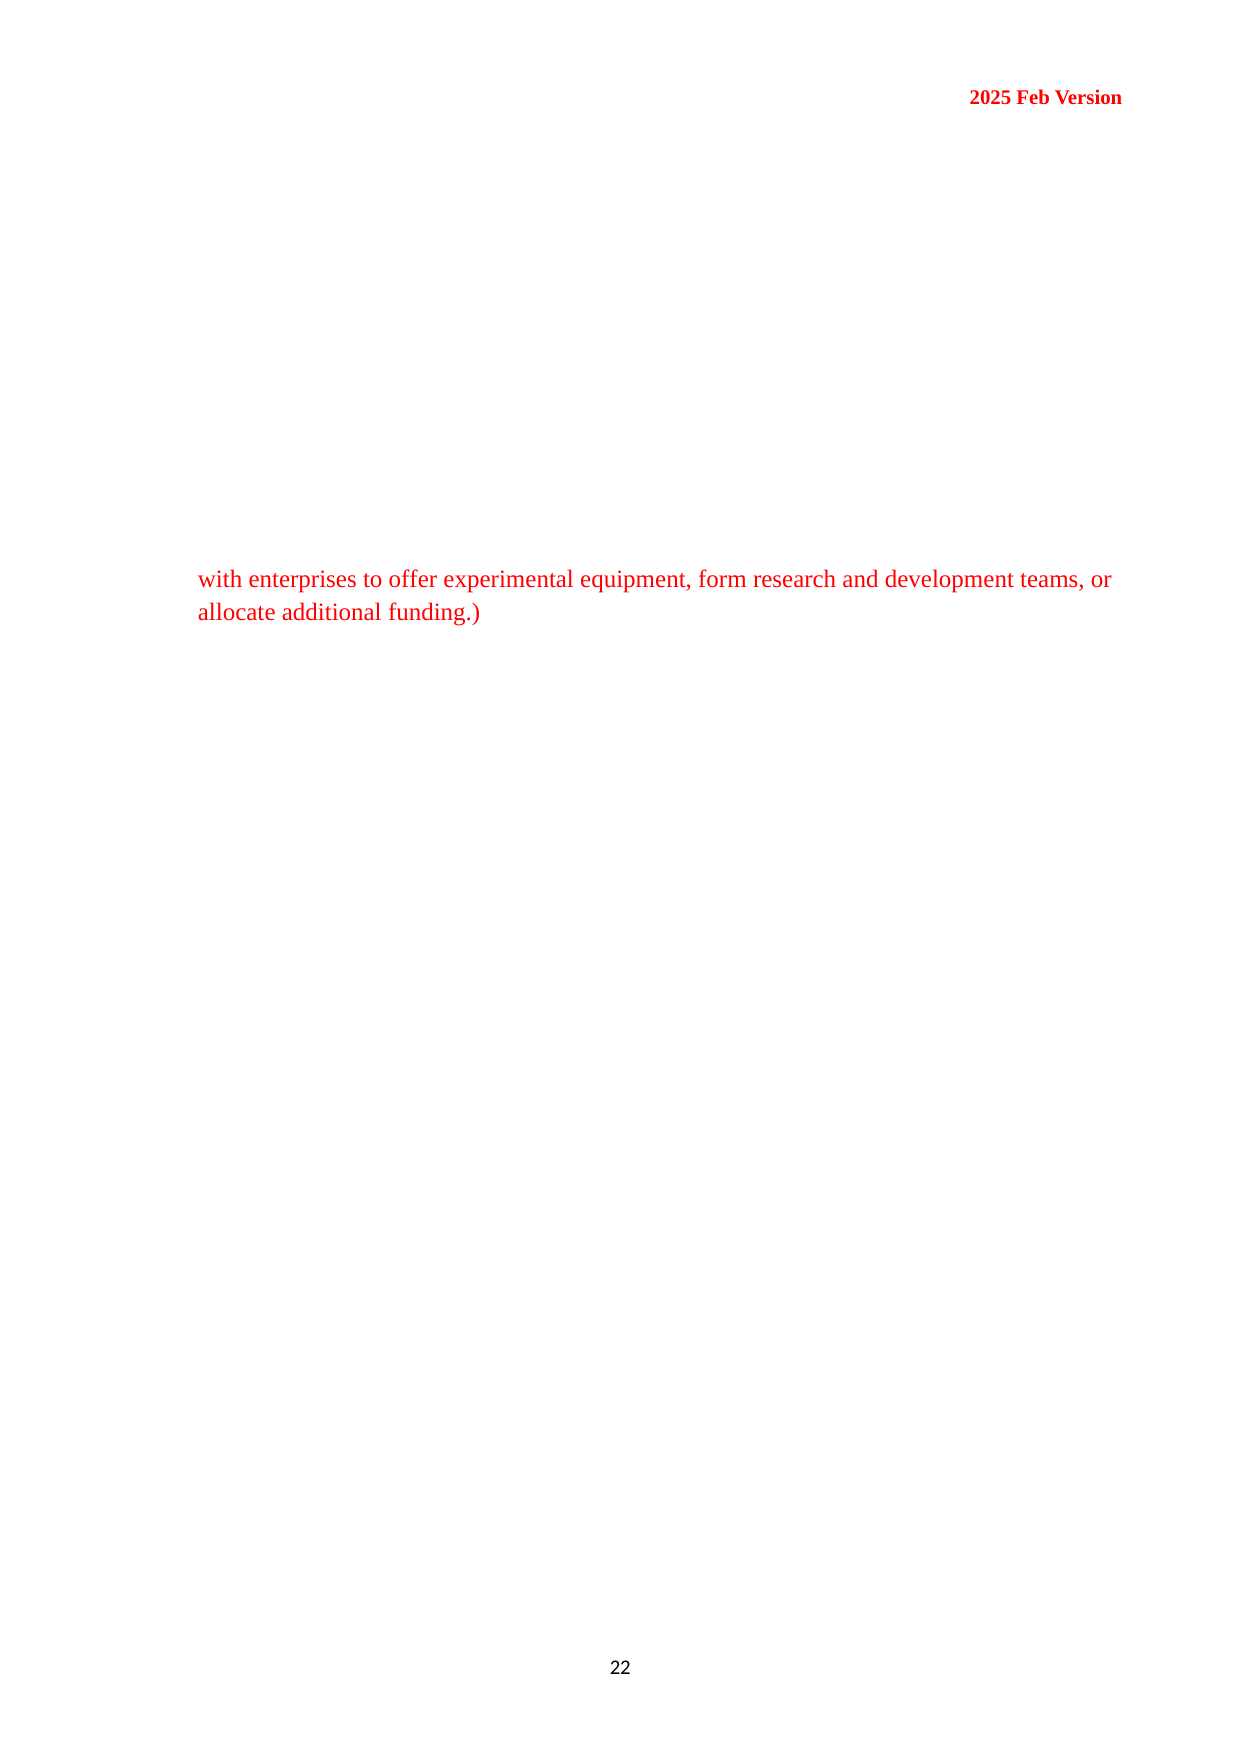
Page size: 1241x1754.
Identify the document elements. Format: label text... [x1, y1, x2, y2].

list with enterprises to offer experimental equipment, form research and development teams, or allocate additional funding.) [148, 564, 1122, 626]
